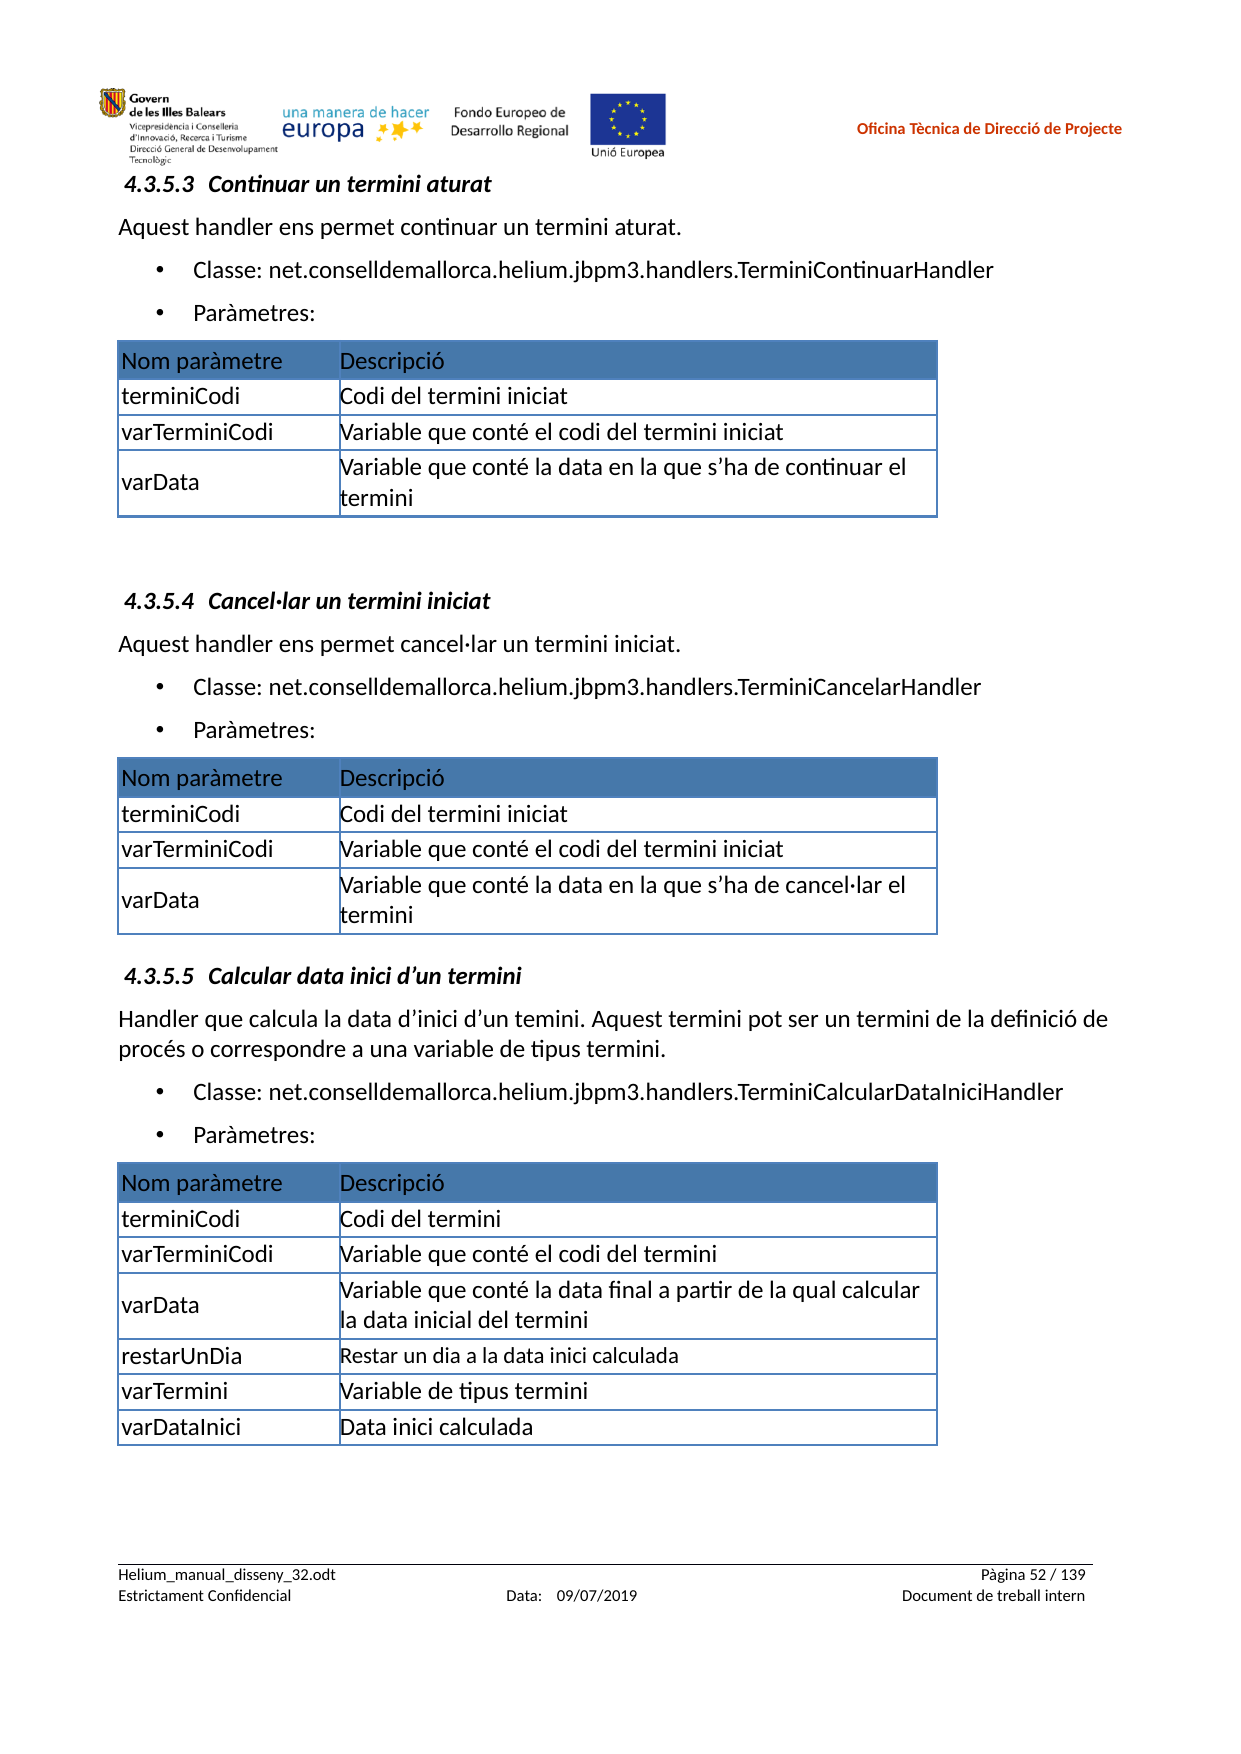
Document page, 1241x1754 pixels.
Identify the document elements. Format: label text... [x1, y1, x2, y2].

table_header Descripció [341, 1164, 936, 1201]
table_cell Codi del termini iniciat [341, 380, 936, 414]
list Classe: net.conselldemallorca.helium.jbpm3.handlers.TerminiCalcularDataIniciHandler [156, 1076, 1122, 1107]
text Aquest handler ens permet continuar un termini aturat. [118, 211, 1122, 241]
table_cell varTerminiCodi [119, 416, 339, 449]
table_cell varTermini [119, 1375, 339, 1409]
table_header Nom paràmetre [119, 759, 339, 796]
table_cell Variable que conté el codi del termini iniciat [341, 416, 936, 449]
table_cell Variable que conté la data en la que s’ha de cancel·lar el termini [341, 869, 936, 933]
subtitle Cancel·lar un termini iniciat [118, 585, 1122, 616]
table_cell terminiCodi [119, 798, 339, 831]
table_cell Variable que conté el codi del termini [341, 1238, 936, 1272]
text Aquest handler ens permet cancel·lar un termini iniciat. [118, 628, 1122, 659]
table_header Nom paràmetre [119, 342, 339, 378]
table_cell Variable que conté el codi del termini iniciat [341, 833, 936, 867]
table_cell Variable que conté la data final a partir de la qual calcular la data inicial del termini [341, 1274, 936, 1338]
table_header Nom paràmetre [119, 1164, 339, 1201]
table_cell varTerminiCodi [119, 1238, 339, 1272]
list Paràmetres: [156, 1119, 1122, 1150]
table_cell Restar un dia a la data inici calculada [341, 1340, 936, 1373]
text Handler que calcula la data d’inici d’un temini. Aquest termini pot ser un termini de la definició de procés o correspondre a una variable de tipus termini. [118, 1003, 1122, 1064]
table_cell Data inici calculada [341, 1411, 936, 1444]
table_cell varTerminiCodi [119, 833, 339, 867]
table_cell terminiCodi [119, 380, 339, 414]
list Paràmetres: [156, 297, 1122, 327]
list Classe: net.conselldemallorca.helium.jbpm3.handlers.TerminiContinuarHandler [156, 254, 1122, 284]
subtitle Continuar un termini aturat [118, 168, 1122, 198]
table_cell Variable que conté la data en la que s’ha de continuar el termini [341, 451, 936, 515]
table_cell Variable de tipus termini [341, 1375, 936, 1409]
table_cell varDataInici [119, 1411, 339, 1444]
table_cell varData [119, 869, 339, 933]
table_cell varData [119, 1274, 339, 1338]
table_header Descripció [341, 342, 936, 378]
table_cell varData [119, 451, 339, 515]
table_cell Codi del termini [341, 1203, 936, 1236]
picture [99, 87, 668, 166]
table_cell restarUnDia [119, 1340, 339, 1373]
list Classe: net.conselldemallorca.helium.jbpm3.handlers.TerminiCancelarHandler [156, 671, 1122, 702]
table_header Descripció [341, 759, 936, 796]
table_cell terminiCodi [119, 1203, 339, 1236]
table_cell Codi del termini iniciat [341, 798, 936, 831]
subtitle Calcular data inici d’un termini [118, 960, 1122, 990]
list Paràmetres: [156, 714, 1122, 745]
